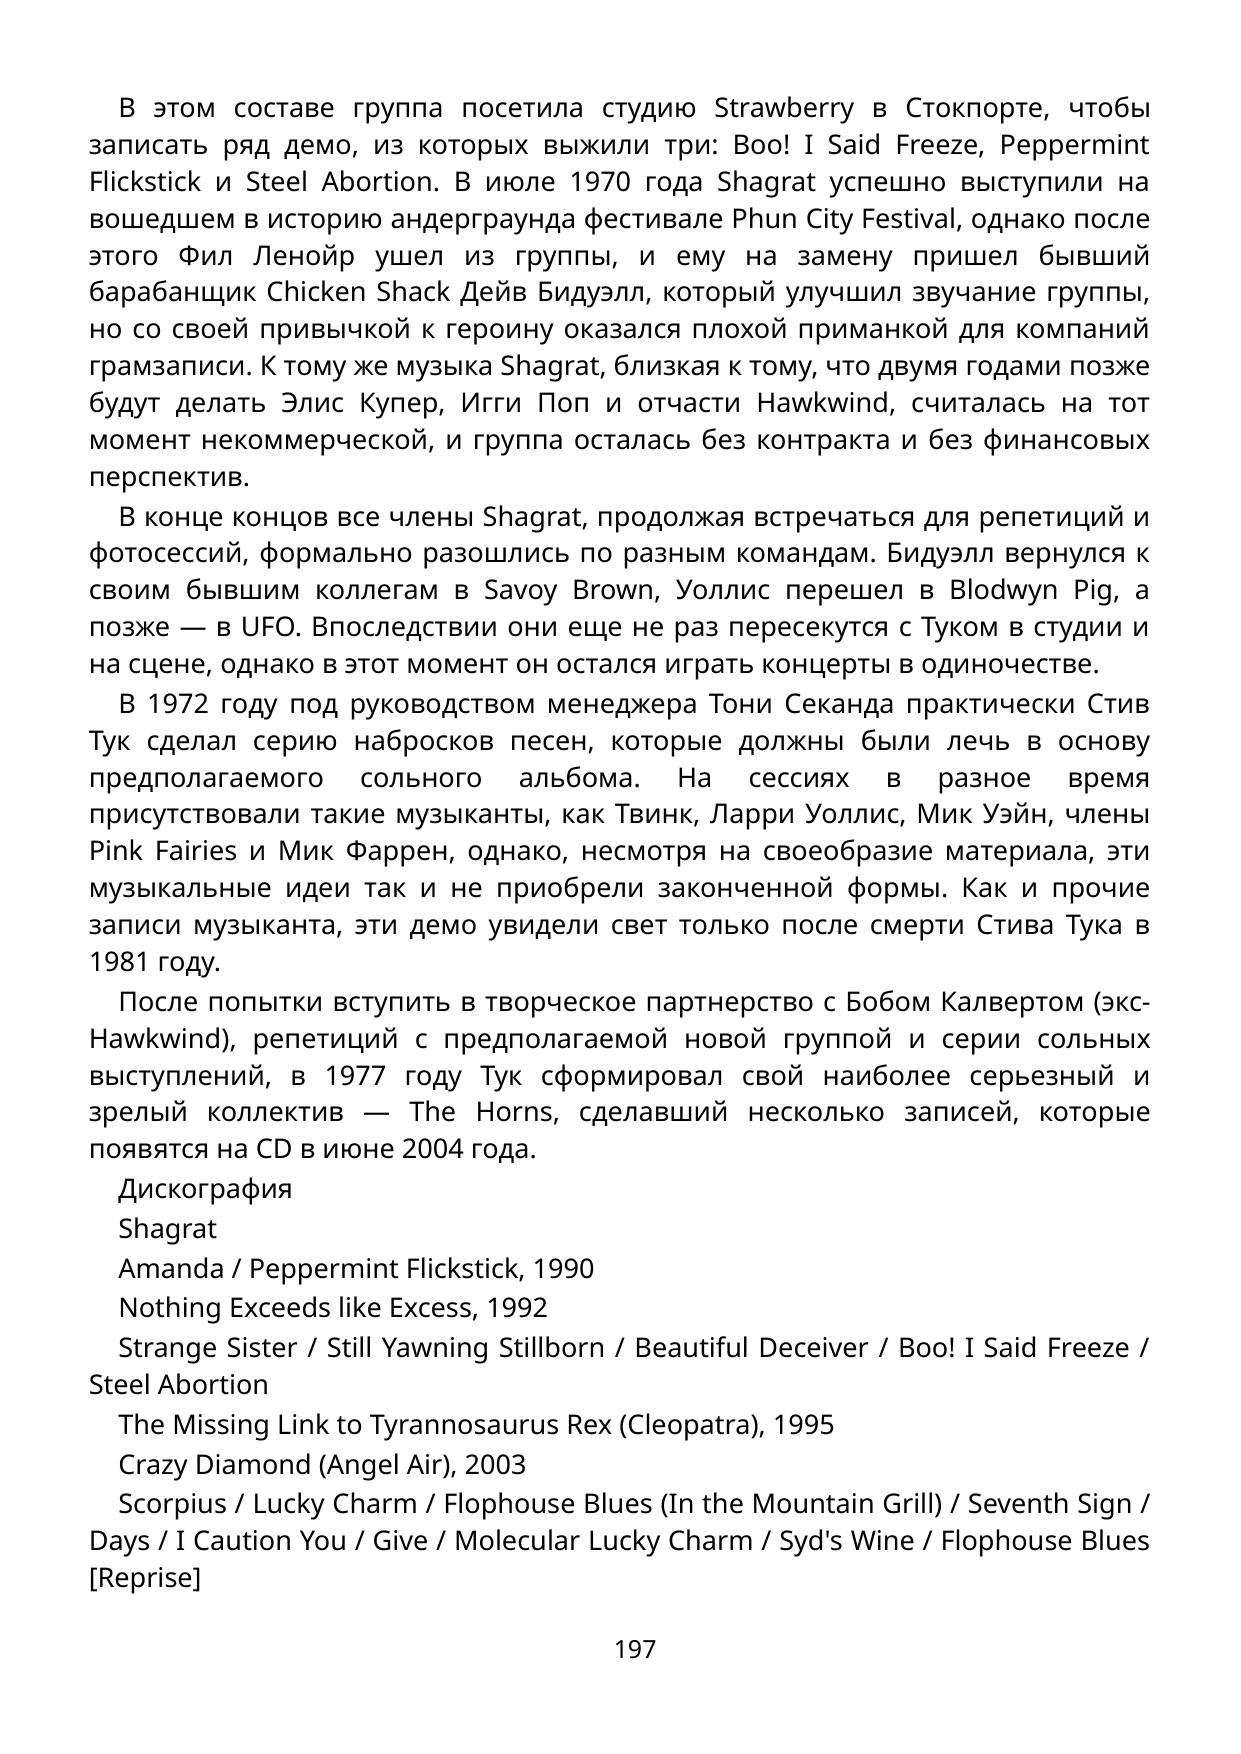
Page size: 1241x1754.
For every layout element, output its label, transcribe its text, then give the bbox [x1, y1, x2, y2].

text Nothing Exceeds like Excess, 1992 [88, 1289, 1152, 1326]
text Amanda / Peppermint Flickstick, 1990 [88, 1249, 1152, 1286]
text После попытки вступить в творческое партнерство с Бобом Калвертом (экс-Hawkwind), репетиций с предполагаемой новой группой и серии сольных выступлений, в 1977 году Тук сформировал свой наиболее серьезный и зрелый коллектив — The Horns, сделавший несколько записей, которые появятся на CD в июне 2004 года. [88, 982, 1152, 1167]
text В этом составе группа посетила студию Strawberry в Стокпорте, чтобы записать ряд демо, из которых выжили три: Boo! I Said Freeze, Peppermint Flickstick и Steel Abortion. В июле 1970 года Shagrat успешно выступили на вошедшем в историю андерграунда фестивале Phun City Festival, однако после этого Фил Ленойр ушел из группы, и ему на замену пришел бывший барабанщик Chicken Shack Дейв Бидуэлл, который улучшил звучание группы, но со своей привычкой к героину оказался плохой приманкой для компаний грамзаписи. К тому же музыка Shagrat, близкая к тому, что двумя годами позже будут делать Элис Купер, Игги Поп и отчасти Hawkwind, считалась на тот момент некоммерческой, и группа осталась без контракта и без финансовых перспектив. [88, 88, 1152, 494]
text Дискография [88, 1169, 1152, 1206]
text The Missing Link to Tyrannosaurus Rex (Cleopatra), 1995 [88, 1405, 1152, 1442]
text В 1972 году под руководством менеджера Тони Секанда практически Стив Тук сделал серию набросков песен, которые должны были лечь в основу предполагаемого сольного альбома. На сессиях в разное время присутствовали такие музыканты, как Твинк, Ларри Уоллис, Мик Уэйн, члены Pink Fairies и Мик Фаррен, однако, несмотря на своеобразие материала, эти музыкальные идеи так и не приобрели законченной формы. Как и прочие записи музыканта, эти демо увидели свет только после смерти Стива Тука в 1981 году. [88, 684, 1152, 979]
text Shagrat [88, 1209, 1152, 1246]
text В конце концов все члены Shagrat, продолжая встречаться для репетиций и фотосессий, формально разошлись по разным командам. Бидуэлл вернулся к своим бывшим коллегам в Savoy Brown, Уоллис перешел в Blodwyn Pig, а позже — в UFO. Впоследствии они еще не раз пересекутся с Туком в студии и на сцене, однако в этот момент он остался играть концерты в одиночестве. [88, 497, 1152, 681]
text Crazy Diamond (Angel Air), 2003 [88, 1445, 1152, 1482]
text Scorpius / Lucky Charm / Flophouse Blues (In the Mountain Grill) / Seventh Sign / Days / I Caution You / Give / Molecular Lucky Charm / Syd's Wine / Flophouse Blues [Reprise] [88, 1485, 1152, 1596]
text Strange Sister / Still Yawning Stillborn / Beautiful Deceiver / Boo! I Said Freeze / Steel Abortion [88, 1329, 1152, 1402]
